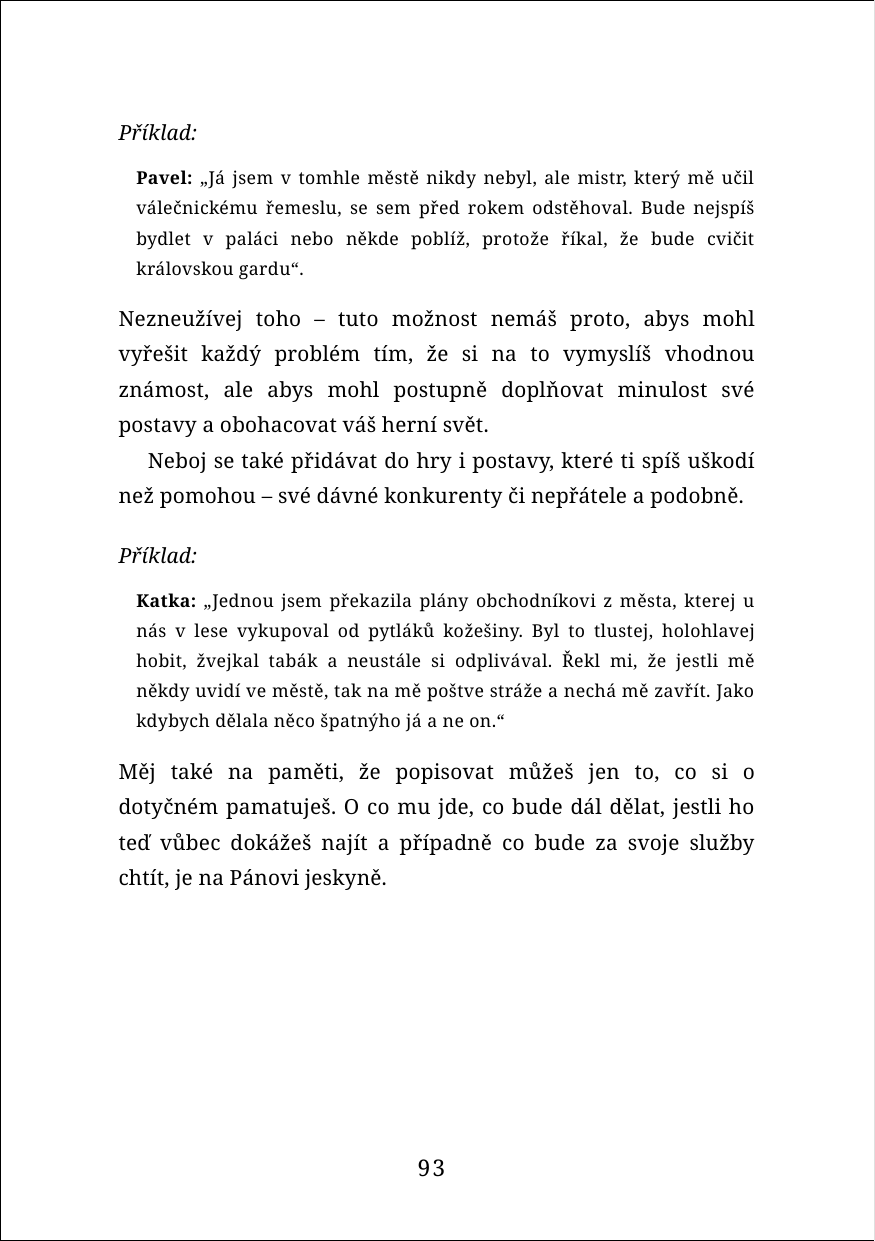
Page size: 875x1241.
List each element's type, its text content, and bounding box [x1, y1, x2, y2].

text Příklad: [118, 118, 756, 147]
text Katka: „Jednou jsem překazila plány obchodníkovi z města, kterej u nás v lese vykupoval od pytláků kožešiny. Byl to tlustej, holohlavej hobit, žvejkal tabák a neustále si odplivával. Řekl mi, že jestli mě někdy uvidí ve městě, tak na mě poštve stráže a nechá mě zavřít. Jako kdybych dělala něco špatnýho já a ne on.“ [136, 588, 756, 733]
text Měj také na paměti, že popisovat můžeš jen to, co si o dotyčném pamatuješ. O co mu jde, co bude dál dělat, jestli ho teď vůbec dokážeš najít a případně co bude za svoje služby chtít, je na Pánovi jeskyně. [118, 757, 756, 892]
text Nezneužívej toho – tuto možnost nemáš proto, abys mohl vyřešit každý problém tím, že si na to vymyslíš vhodnou známost, ale abys mohl postupně doplňovat minulost své postavy a obohacovat váš herní svět. Neboj se také přidávat do hry i postavy, které ti spíš uškodí než pomohou – své dávné konkurenty či nepřátele a podobně. [118, 304, 756, 510]
text Příklad: [118, 541, 756, 569]
text Pavel: „Já jsem v tomhle městě nikdy nebyl, ale mistr, který mě učil válečnickému řemeslu, se sem před rokem odstěhoval. Bude nejspíš bydlet v paláci nebo někde poblíž, protože říkal, že bude cvičit královskou gardu“. [136, 166, 756, 280]
